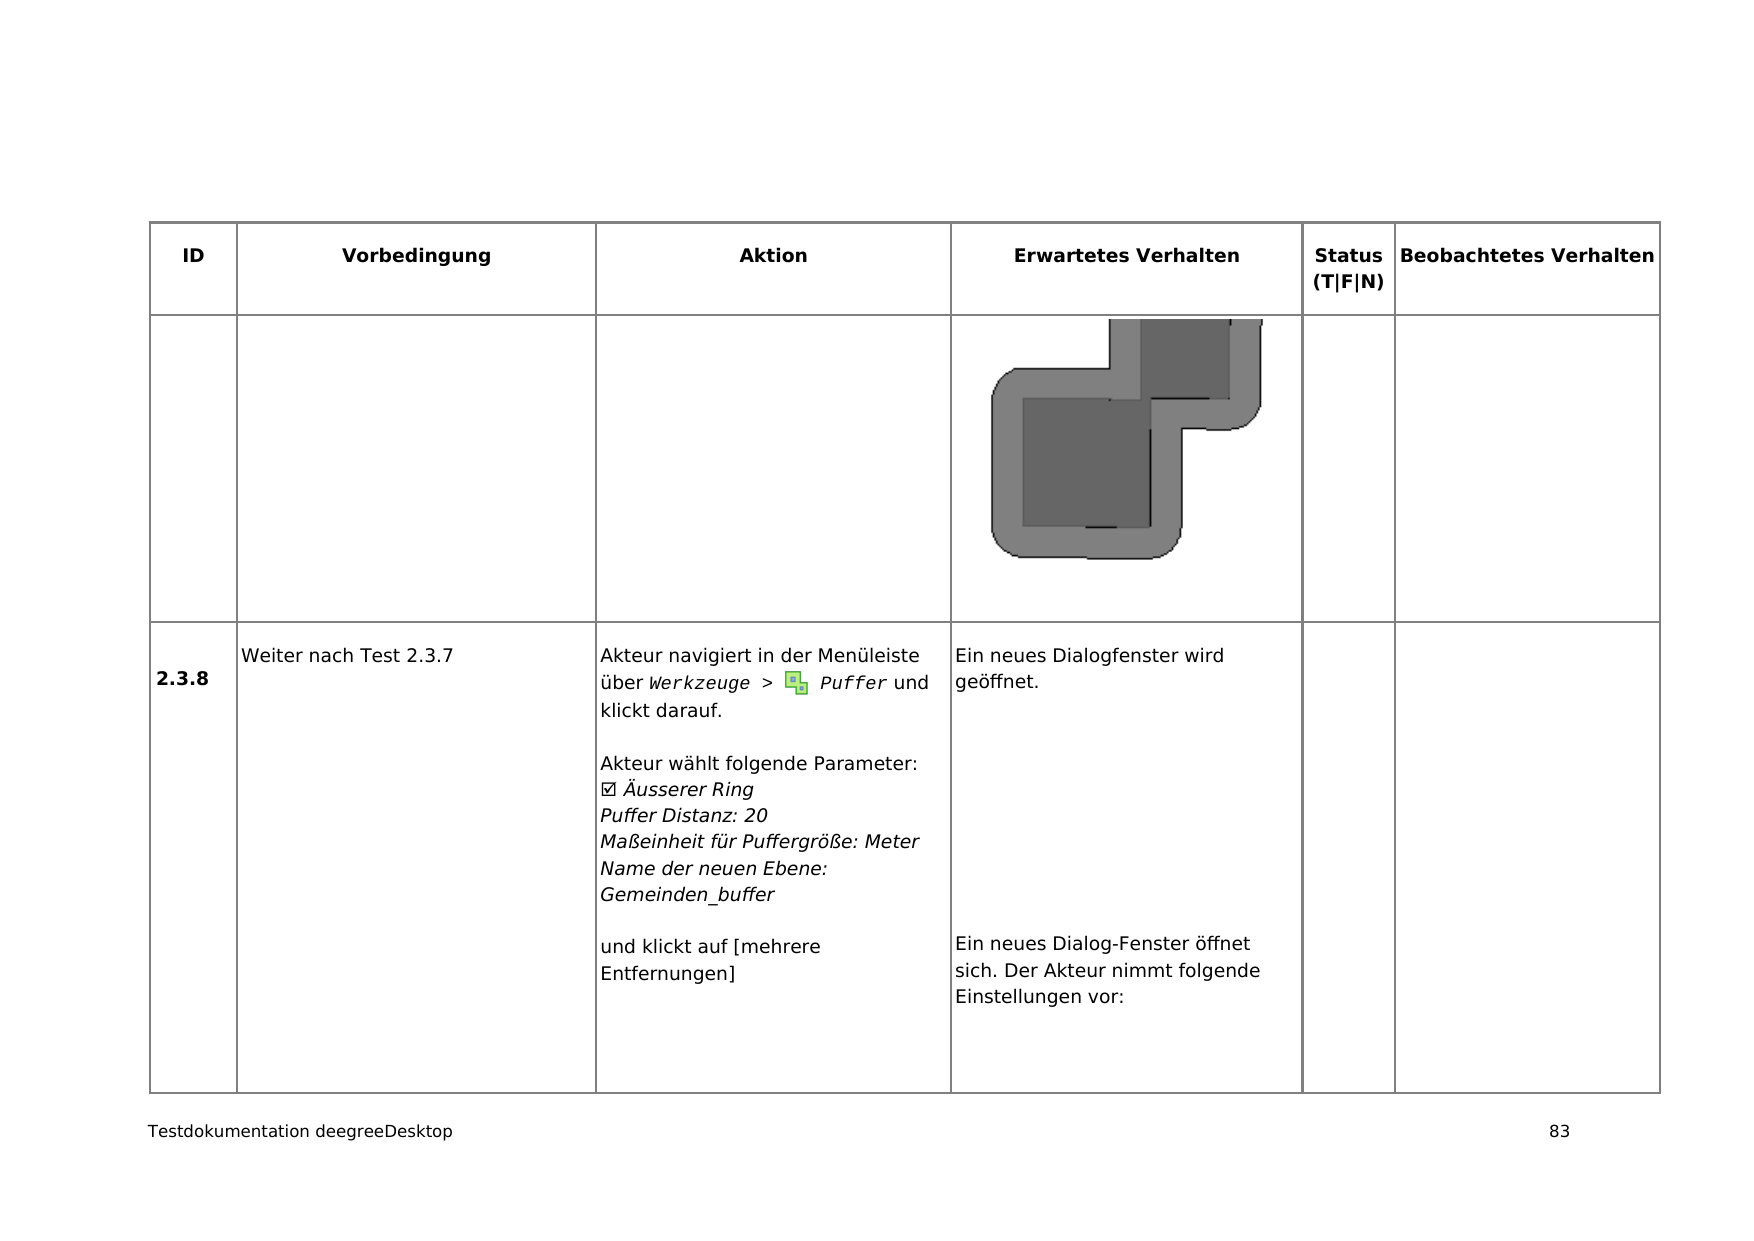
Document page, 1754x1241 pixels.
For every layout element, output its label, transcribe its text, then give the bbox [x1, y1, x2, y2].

table_cell Weiter nach Test 2.3.7 [238, 623, 595, 1092]
picture [784, 670, 809, 696]
table_cell [238, 316, 595, 621]
table_header Aktion [597, 224, 950, 314]
table_header Beobachtetes Verhalten [1396, 224, 1659, 314]
table_header ID [151, 224, 236, 314]
table_cell [1396, 623, 1659, 1092]
table_cell [597, 316, 950, 621]
table_cell [1304, 316, 1394, 621]
table_cell [952, 316, 1301, 621]
table_cell Ein neues Dialogfenster wird geöffnet. Ein neues Dialog-Fenster öffnet sich. Der Akteur nimmt folgende Einstellungen vor: [952, 623, 1301, 1092]
table_cell Akteur navigiert in der Menüleiste über Werkzeuge > Puffer und klickt darauf. Akteur wählt folgende Parameter:  Äusserer Ring Puffer Distanz: 20 Maßeinheit für Puffergröße: Meter Name der neuen Ebene: Gemeinden_buffer und klickt auf [mehrere Entfernungen] [597, 623, 950, 1092]
table_cell [151, 316, 236, 621]
table_cell [1396, 316, 1659, 621]
table_cell [151, 623, 236, 1092]
table_header Erwartetes Verhalten [952, 224, 1301, 314]
table_header Status (T|F|N) [1304, 224, 1394, 314]
table_header Vorbedingung [238, 224, 595, 314]
table_cell [1304, 623, 1394, 1092]
picture [968, 319, 1285, 574]
